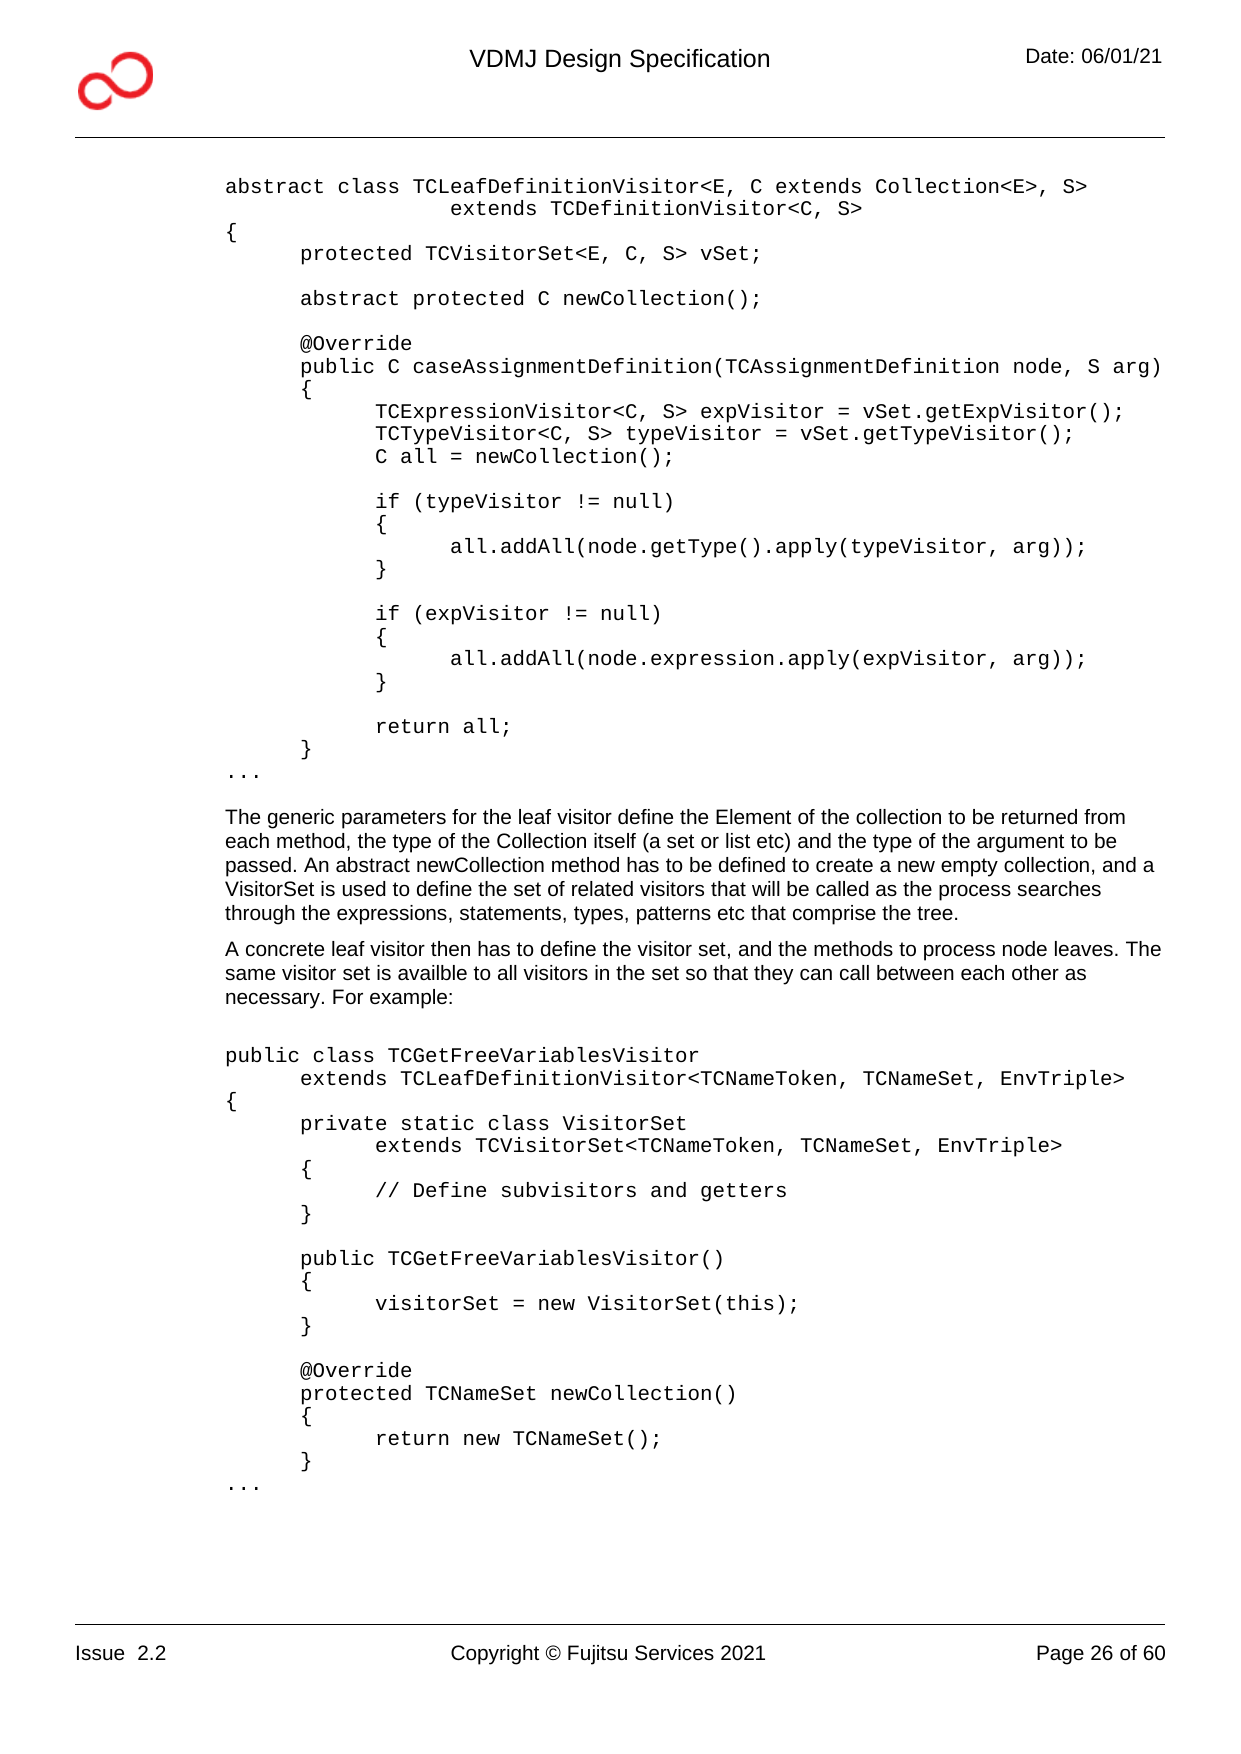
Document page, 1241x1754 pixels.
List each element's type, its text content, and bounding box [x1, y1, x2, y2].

text { [225, 220, 1165, 243]
text } [225, 670, 1165, 693]
text The generic parameters for the leaf visitor define the Element of the collection to be returned from each method, the type of the Collection itself (a set or list etc) and the type of the argument to be passed. An abstract newCollection method has to be defined to create a new empty collection, and a VisitorSet is used to define the set of related visitors that will be called as the process searches through the expressions, statements, types, patterns etc that comprise the tree. [225, 805, 1165, 925]
text { [225, 1089, 1165, 1112]
picture [78, 44, 153, 120]
text // Define subvisitors and getters [225, 1179, 1165, 1202]
text abstract protected C newCollection(); [225, 288, 1165, 310]
text private static class VisitorSet [225, 1112, 1165, 1134]
text public TCGetFreeVariablesVisitor() [225, 1247, 1165, 1269]
text { [225, 1157, 1165, 1179]
text } [225, 738, 1165, 760]
text ... [225, 1472, 1165, 1494]
text { [225, 1404, 1165, 1427]
text { [225, 513, 1165, 535]
text C all = newCollection(); [225, 445, 1165, 468]
text TCTypeVisitor<C, S> typeVisitor = vSet.getTypeVisitor(); [225, 423, 1165, 445]
text } [225, 1314, 1165, 1337]
text } [225, 558, 1165, 580]
text { [225, 625, 1165, 648]
text return all; [225, 715, 1165, 738]
text @Override [225, 333, 1165, 355]
text if (typeVisitor != null) [225, 490, 1165, 513]
text all.addAll(node.expression.apply(expVisitor, arg)); [225, 648, 1165, 670]
text { [225, 1269, 1165, 1292]
text ... [225, 760, 1165, 783]
text protected TCVisitorSet<E, C, S> vSet; [225, 243, 1165, 265]
text extends TCLeafDefinitionVisitor<TCNameToken, TCNameSet, EnvTriple> [225, 1067, 1165, 1089]
text all.addAll(node.getType().apply(typeVisitor, arg)); [225, 535, 1165, 558]
text return new TCNameSet(); [225, 1427, 1165, 1449]
text if (expVisitor != null) [225, 603, 1165, 625]
text { [225, 378, 1165, 400]
text public class TCGetFreeVariablesVisitor [225, 1044, 1165, 1067]
text protected TCNameSet newCollection() [225, 1382, 1165, 1404]
text public C caseAssignmentDefinition(TCAssignmentDefinition node, S arg) [225, 355, 1165, 378]
text abstract class TCLeafDefinitionVisitor<E, C extends Collection<E>, S> [225, 175, 1165, 198]
text extends TCVisitorSet<TCNameToken, TCNameSet, EnvTriple> [225, 1134, 1165, 1157]
text } [225, 1449, 1165, 1472]
text TCExpressionVisitor<C, S> expVisitor = vSet.getExpVisitor(); [225, 400, 1165, 423]
text @Override [225, 1359, 1165, 1382]
text visitorSet = new VisitorSet(this); [225, 1292, 1165, 1314]
text extends TCDefinitionVisitor<C, S> [225, 198, 1165, 220]
text } [225, 1202, 1165, 1224]
text A concrete leaf visitor then has to define the visitor set, and the methods to process node leaves. The same visitor set is availble to all visitors in the set so that they can call between each other as necessary. For example: [225, 938, 1165, 1009]
